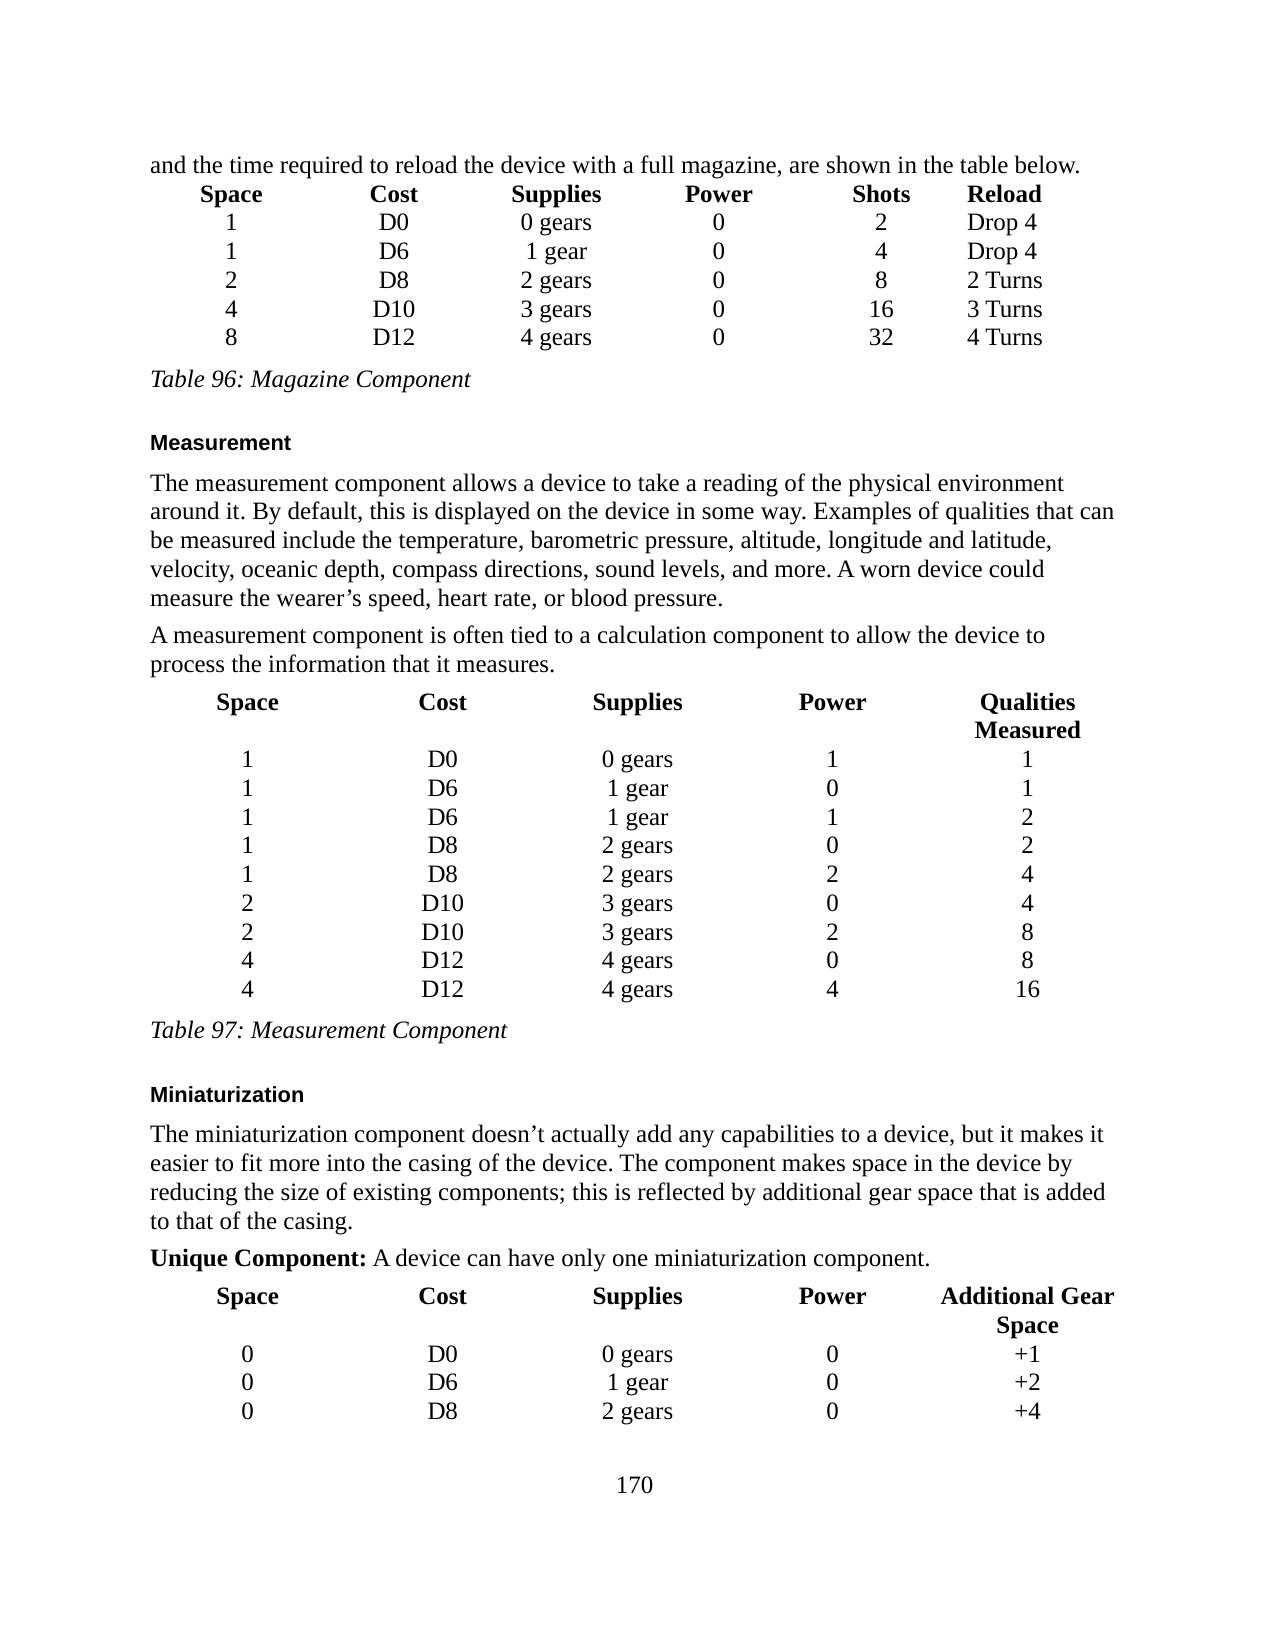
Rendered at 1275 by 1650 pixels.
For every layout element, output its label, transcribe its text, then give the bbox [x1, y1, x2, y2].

table_cell 4 [800, 236, 962, 265]
table_cell 8 [150, 323, 312, 351]
table_cell 1 gear [540, 773, 735, 802]
table_cell 2 [800, 208, 962, 236]
table_cell D0 [345, 744, 540, 773]
table_cell 0 [735, 1396, 930, 1425]
table_cell 1 [150, 773, 345, 802]
table_cell D10 [313, 294, 475, 322]
table_cell 0 [638, 208, 800, 236]
table_header Power [735, 687, 930, 744]
table_cell 4 Turns [963, 323, 1125, 351]
table_cell 4 [930, 888, 1125, 917]
table_cell 0 [638, 236, 800, 265]
table_cell D10 [345, 888, 540, 917]
table_cell D12 [345, 946, 540, 974]
table_cell 0 [735, 1368, 930, 1396]
table_header Supplies [540, 687, 735, 744]
table_cell 4 [150, 974, 345, 1003]
table_cell D10 [345, 917, 540, 946]
text The miniaturization component doesn’t actually add any capabilities to a device, but it makes it easier to fit more into the casing of the device. The component makes space in the device by reducing the size of existing components; this is reflected by additional gear space that is added to that of the casing. [150, 1119, 1125, 1234]
text A measurement component is often tied to a calculation component to allow the device to process the information that it measures. [150, 620, 1125, 678]
table_cell 1 [150, 859, 345, 888]
table_cell 2 [150, 888, 345, 917]
table_cell 2 [930, 802, 1125, 831]
table_cell 0 [150, 1368, 345, 1396]
table_cell D6 [345, 773, 540, 802]
table_cell 1 [150, 208, 312, 236]
table_header Supplies [475, 179, 637, 207]
table_header Cost [345, 687, 540, 744]
table_cell D6 [345, 802, 540, 831]
table_cell 2 [150, 265, 312, 294]
table_cell 4 [735, 974, 930, 1003]
table_cell 1 [150, 236, 312, 265]
table_cell D6 [345, 1368, 540, 1396]
table_cell 1 gear [475, 236, 637, 265]
table_cell 0 [638, 265, 800, 294]
table_cell Drop 4 [963, 236, 1125, 265]
table_cell +2 [930, 1368, 1125, 1396]
table_cell 0 [735, 773, 930, 802]
table_cell D0 [313, 208, 475, 236]
table_cell 0 gears [475, 208, 637, 236]
table_cell +1 [930, 1339, 1125, 1367]
table_cell 1 gear [540, 1368, 735, 1396]
table_cell 2 [930, 831, 1125, 859]
table_cell D12 [313, 323, 475, 351]
table_cell 1 [735, 744, 930, 773]
text and the time required to reload the device with a full magazine, are shown in the table below. [150, 150, 1125, 179]
table_cell D8 [345, 1396, 540, 1425]
table_cell 2 gears [540, 1396, 735, 1425]
table_cell 16 [930, 974, 1125, 1003]
table_cell D6 [313, 236, 475, 265]
table_cell Drop 4 [963, 208, 1125, 236]
table_cell 8 [800, 265, 962, 294]
table_cell 1 [150, 744, 345, 773]
table_cell 1 [150, 831, 345, 859]
table_cell 0 [735, 888, 930, 917]
table_cell 1 gear [540, 802, 735, 831]
table_header Qualities Measured [930, 687, 1125, 744]
table_cell 3 gears [540, 917, 735, 946]
table_cell 0 [150, 1396, 345, 1425]
table_header Space [150, 687, 345, 744]
table_cell D12 [345, 974, 540, 1003]
table_header Cost [345, 1281, 540, 1339]
table_header Power [638, 179, 800, 207]
table_cell 2 [735, 859, 930, 888]
table_cell 16 [800, 294, 962, 322]
table_header Additional Gear Space [930, 1281, 1125, 1339]
table_cell 1 [930, 744, 1125, 773]
table_cell 0 [638, 294, 800, 322]
table_cell 2 Turns [963, 265, 1125, 294]
table_cell 8 [930, 946, 1125, 974]
table_header Reload [963, 179, 1125, 207]
table_cell D0 [345, 1339, 540, 1367]
table_header Power [735, 1281, 930, 1339]
table_cell D8 [345, 831, 540, 859]
table_cell +4 [930, 1396, 1125, 1425]
table_header Space [150, 179, 312, 207]
table_cell D8 [345, 859, 540, 888]
text Table 97: Measurement Component [150, 1016, 1125, 1044]
table_cell 3 gears [540, 888, 735, 917]
table_cell D8 [313, 265, 475, 294]
table_cell 2 gears [540, 859, 735, 888]
table_cell 3 gears [475, 294, 637, 322]
table_cell 0 gears [540, 1339, 735, 1367]
table_cell 0 gears [540, 744, 735, 773]
subtitle Measurement [150, 430, 1125, 455]
table_cell 2 gears [475, 265, 637, 294]
table_cell 4 gears [540, 946, 735, 974]
table_cell 4 [150, 946, 345, 974]
table_cell 0 [735, 831, 930, 859]
text Unique Component: A device can have only one miniaturization component. [150, 1243, 1125, 1272]
table_cell 1 [735, 802, 930, 831]
table_cell 0 [735, 946, 930, 974]
table_header Space [150, 1281, 345, 1339]
table_cell 2 [735, 917, 930, 946]
table_cell 4 gears [540, 974, 735, 1003]
table_cell 1 [150, 802, 345, 831]
text Table 96: Magazine Component [150, 364, 1125, 392]
table_header Supplies [540, 1281, 735, 1339]
table_cell 0 [735, 1339, 930, 1367]
table_cell 0 [150, 1339, 345, 1367]
table_cell 0 [638, 323, 800, 351]
table_header Shots [800, 179, 962, 207]
table_cell 1 [930, 773, 1125, 802]
text The measurement component allows a device to take a reading of the physical environment around it. By default, this is displayed on the device in some way. Examples of qualities that can be measured include the temperature, barometric pressure, altitude, longitude and latitude, velocity, oceanic depth, compass directions, sound levels, and more. A worn device could measure the wearer’s speed, heart rate, or blood pressure. [150, 468, 1125, 611]
table_cell 3 Turns [963, 294, 1125, 322]
table_cell 4 [930, 859, 1125, 888]
table_cell 4 [150, 294, 312, 322]
table_cell 8 [930, 917, 1125, 946]
table_cell 4 gears [475, 323, 637, 351]
table_header Cost [313, 179, 475, 207]
table_cell 32 [800, 323, 962, 351]
table_cell 2 [150, 917, 345, 946]
table_cell 2 gears [540, 831, 735, 859]
subtitle Miniaturization [150, 1082, 1125, 1107]
